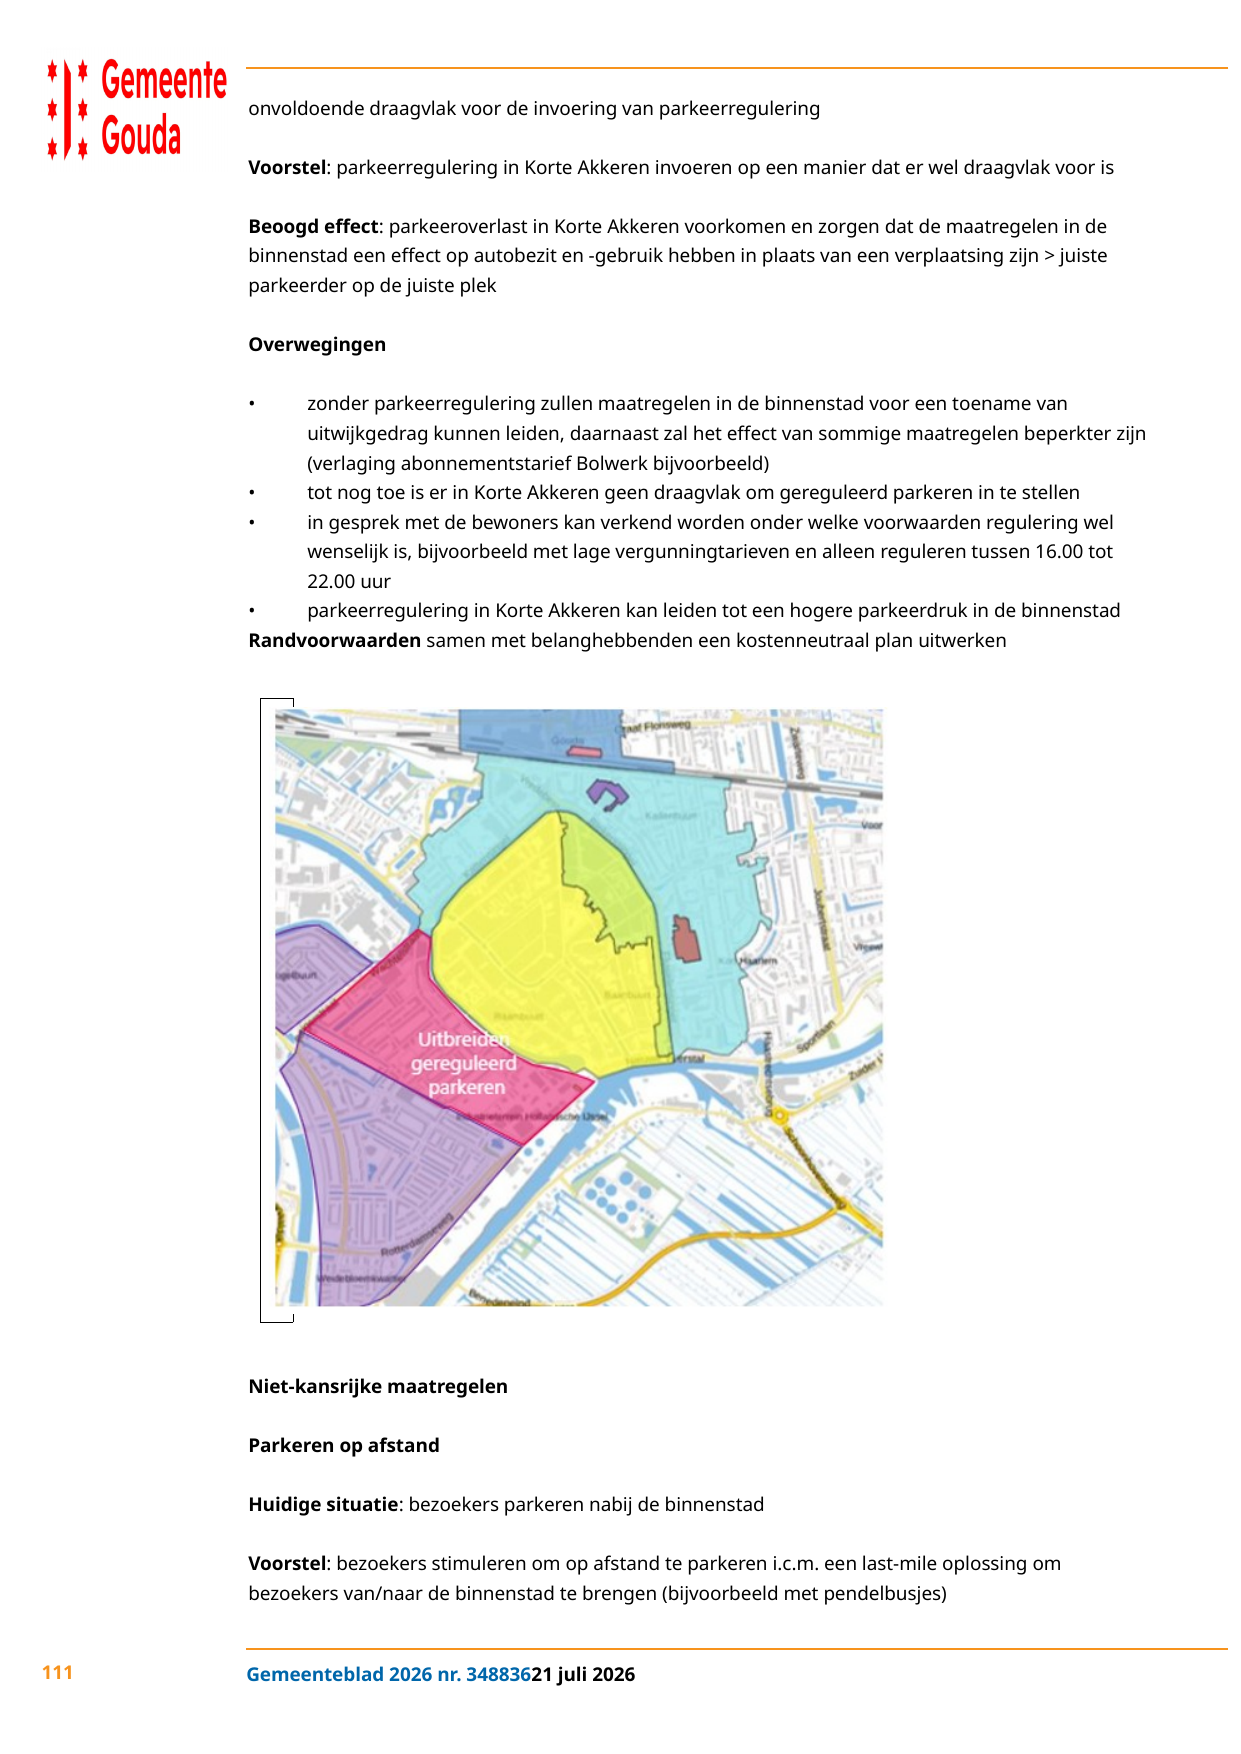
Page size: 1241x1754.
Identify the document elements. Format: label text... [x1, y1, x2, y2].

text Voorstel: bezoekers stimuleren om op afstand te parkeren i.c.m. een last-mile oplossing om bezoekers van/naar de binnenstad te brengen (bijvoorbeeld met pendelbusjes) [248, 1551, 1152, 1606]
text Parkeren op afstand [248, 1432, 1152, 1458]
picture [41, 47, 231, 172]
list zonder parkeerregulering zullen maatregelen in de binnenstad voor een toename van uitwijkgedrag kunnen leiden, daarnaast zal het effect van sommige maatregelen beperkter zijn (verlaging abonnementstarief Bolwerk bijvoorbeeld) [248, 391, 1152, 476]
list parkeerregulering in Korte Akkeren kan leiden tot een hogere parkeerdruk in de binnenstad [248, 598, 1152, 623]
list tot nog toe is er in Korte Akkeren geen draagvlak om gereguleerd parkeren in te stellen [248, 479, 1152, 505]
picture [268, 707, 1173, 1314]
list in gesprek met de bewoners kan verkend worden onder welke voorwaarden regulering wel wenselijk is, bijvoorbeeld met lage vergunningtarieven en alleen reguleren tussen 16.00 tot 22.00 uur [248, 509, 1152, 594]
text Beoogd effect: parkeeroverlast in Korte Akkeren voorkomen en zorgen dat de maatregelen in de binnenstad een effect op autobezit en -gebruik hebben in plaats van een verplaatsing zijn > juiste parkeerder op de juiste plek [248, 213, 1152, 298]
text Huidige situatie: bezoekers parkeren nabij de binnenstad [248, 1491, 1152, 1517]
text Randvoorwaarden samen met belanghebbenden een kostenneutraal plan uitwerken [248, 627, 1152, 653]
text Overwegingen [248, 331, 1152, 357]
text Niet-kansrijke maatregelen [248, 1373, 1152, 1399]
text onvoldoende draagvlak voor de invoering van parkeerregulering [248, 95, 1152, 121]
text Voorstel: parkeerregulering in Korte Akkeren invoeren op een manier dat er wel draagvlak voor is [248, 154, 1152, 180]
